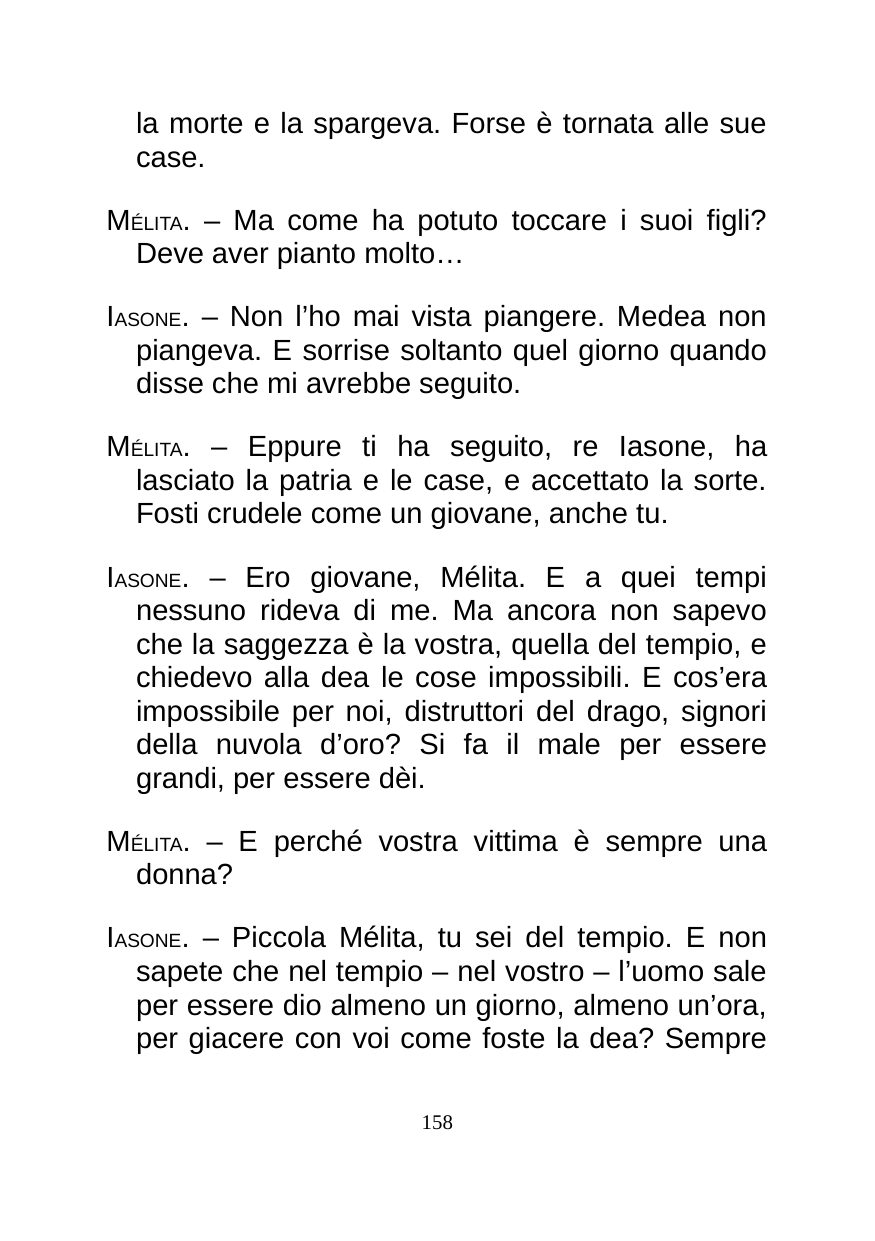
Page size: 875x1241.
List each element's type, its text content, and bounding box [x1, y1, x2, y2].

text Iasone. – Piccola Mélita, tu sei del tempio. E non sapete che nel tempio – nel vostro – l’uomo sale per essere dio almeno un giorno, almeno un’ora, per giacere con voi come foste la dea? Sempre [106, 920, 768, 1054]
text Mélita. – Ma come ha potuto toccare i suoi figli? Deve aver pianto molto… [106, 203, 768, 270]
text Iasone. – Ero giovane, Mélita. E a quei tempi nessuno rideva di me. Ma ancora non sapevo che la saggezza è la vostra, quella del tempio, e chiedevo alla dea le cose impossibili. E cos’era impossibile per noi, distruttori del drago, signori della nuvola d’oro? Si fa il male per essere grandi, per essere dèi. [106, 559, 768, 794]
text Mélita. – Eppure ti ha seguito, re Iasone, ha lasciato la patria e le case, e accettato la sorte. Fosti crudele come un giovane, anche tu. [106, 429, 768, 530]
text Iasone. – Non l’ho mai vista piangere. Medea non piangeva. E sorrise soltanto quel giorno quando disse che mi avrebbe seguito. [106, 299, 768, 400]
text Mélita. – E perché vostra vittima è sempre una donna? [106, 824, 768, 891]
text la morte e la spargeva. Forse è tornata alle sue case. [106, 106, 768, 173]
